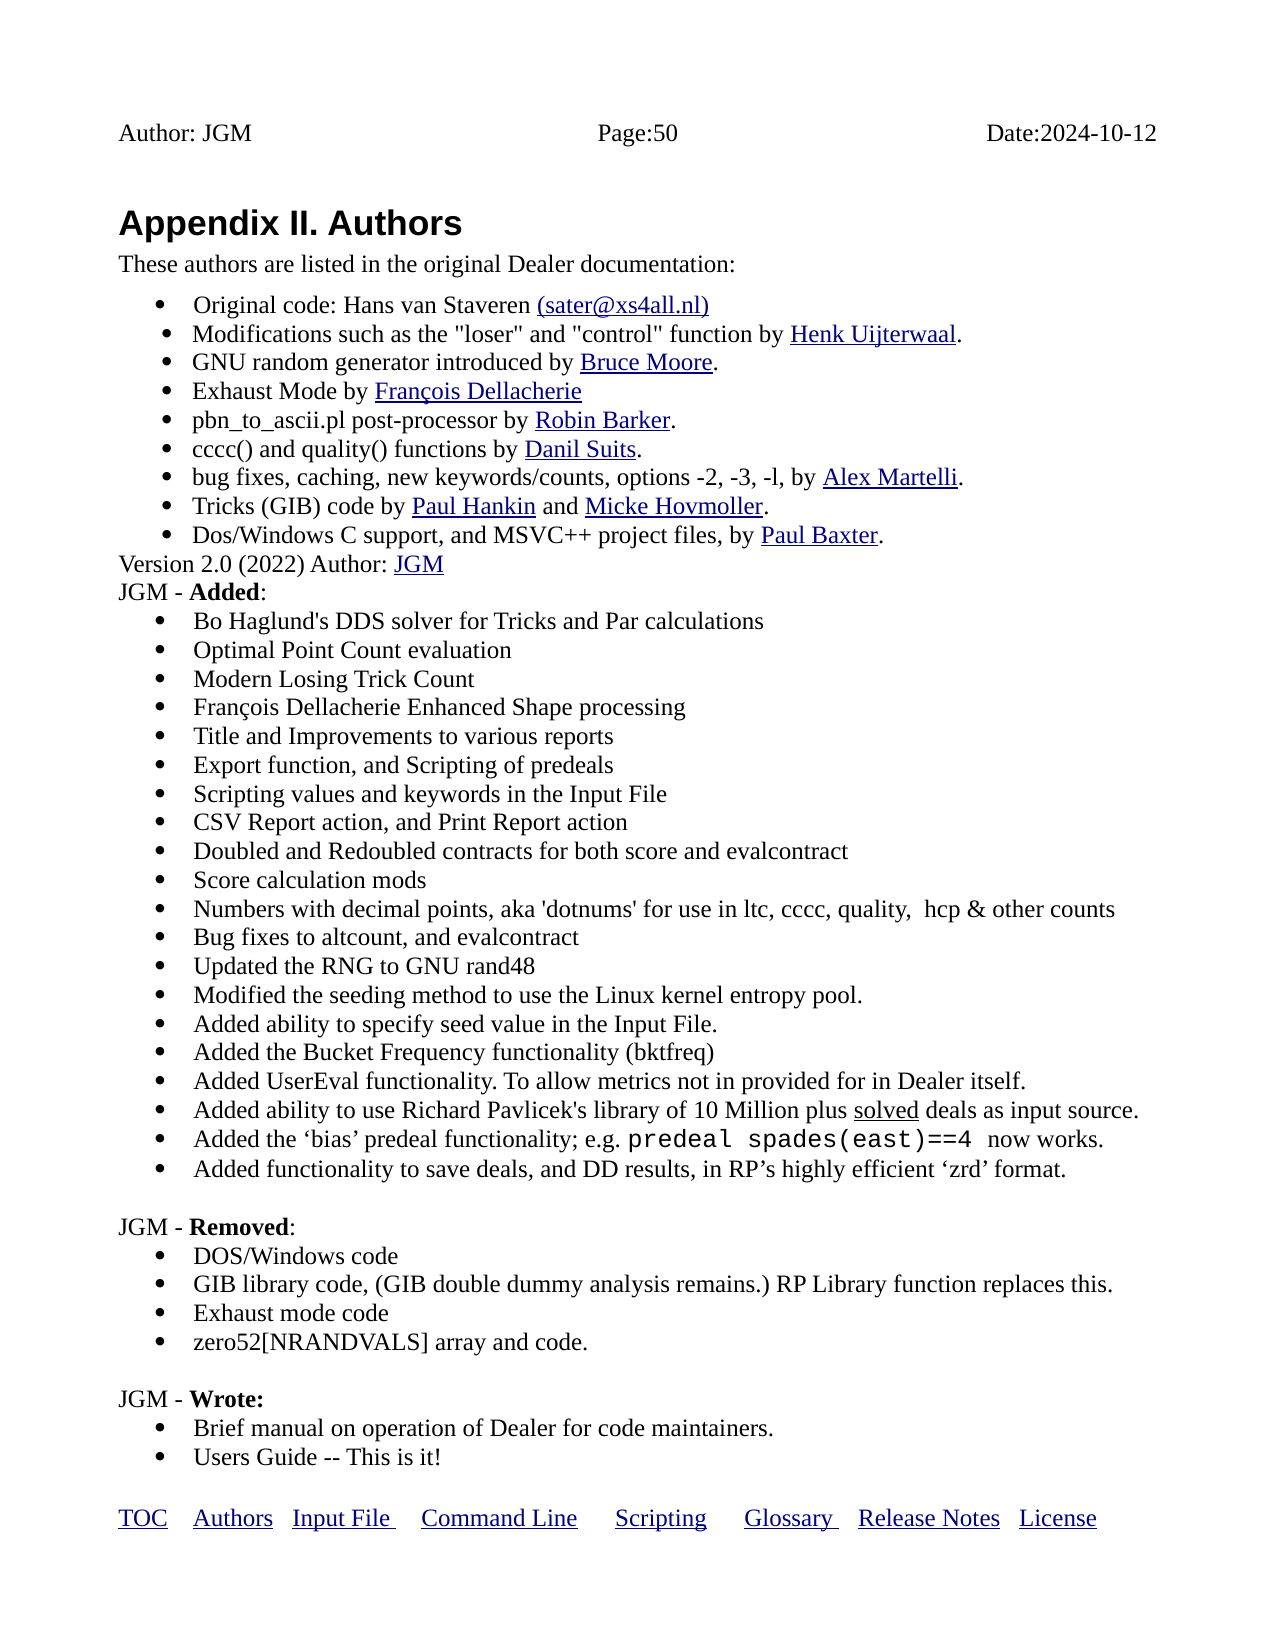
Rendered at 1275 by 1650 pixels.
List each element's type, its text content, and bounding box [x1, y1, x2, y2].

text These authors are listed in the original Dealer documentation: [118, 249, 1157, 277]
list Modifications such as the "loser" and "control" function by Henk Uijterwaal. [162, 319, 1157, 347]
list Export function, and Scripting of predeals [156, 750, 1157, 779]
text JGM - Added: [118, 577, 1157, 606]
list Scripting values and keywords in the Input File [156, 779, 1157, 807]
list Modified the seeding method to use the Linux kernel entropy pool. [156, 980, 1157, 1009]
list Exhaust Mode by François Dellacherie [162, 376, 1157, 405]
list DOS/Windows code [156, 1241, 1157, 1269]
list Score calculation mods [156, 865, 1157, 894]
list Tricks (GIB) code by Paul Hankin and Micke Hovmoller. [162, 491, 1157, 520]
list GIB library code, (GIB double dummy analysis remains.) RP Library function replaces this. [156, 1269, 1157, 1298]
list Numbers with decimal points, aka 'dotnums' for use in ltc, cccc, quality, hcp & other counts [156, 894, 1157, 922]
list Title and Improvements to various reports [156, 721, 1157, 750]
list bug fixes, caching, new keywords/counts, options -2, -3, -l, by Alex Martelli. [162, 462, 1157, 491]
text JGM - Removed: [118, 1212, 1157, 1241]
list Added UserEval functionality. To allow metrics not in provided for in Dealer itself. [156, 1066, 1157, 1095]
list Users Guide -- This is it! [156, 1442, 1157, 1471]
list Brief manual on operation of Dealer for code maintainers. [156, 1413, 1157, 1442]
list Modern Losing Trick Count [156, 664, 1157, 692]
list Dos/Windows C support, and MSVC++ project files, by Paul Baxter. [162, 520, 1157, 549]
list Original code: Hans van Staveren (sater@xs4all.nl) [156, 290, 1157, 319]
subtitle Appendix II. Authors [118, 202, 1157, 243]
list Added functionality to save deals, and DD results, in RP’s highly efficient ‘zrd’ format. [156, 1154, 1157, 1183]
list Bo Haglund's DDS solver for Tricks and Par calculations [156, 606, 1157, 635]
list GNU random generator introduced by Bruce Moore. [162, 347, 1157, 376]
list cccc() and quality() functions by Danil Suits. [162, 434, 1157, 462]
list Exhaust mode code [156, 1298, 1157, 1327]
list Optimal Point Count evaluation [156, 635, 1157, 664]
list Added ability to specify seed value in the Input File. [156, 1009, 1157, 1037]
list Doubled and Redoubled contracts for both score and evalcontract [156, 836, 1157, 865]
list Added ability to use Richard Pavlicek's library of 10 Million plus solved deals as input source. [156, 1095, 1157, 1124]
list Updated the RNG to GNU rand48 [156, 951, 1157, 980]
list pbn_to_ascii.pl post-processor by Robin Barker. [162, 405, 1157, 434]
list Added the ‘bias’ predeal functionality; e.g. predeal spades(east)==4 now works. [156, 1124, 1157, 1154]
list François Dellacherie Enhanced Shape processing [156, 692, 1157, 721]
text JGM - Wrote: [118, 1384, 1157, 1413]
list CSV Report action, and Print Report action [156, 807, 1157, 836]
list Bug fixes to altcount, and evalcontract [156, 922, 1157, 951]
text Version 2.0 (2022) Author: JGM [118, 549, 1157, 577]
list Added the Bucket Frequency functionality (bktfreq) [156, 1037, 1157, 1066]
list zero52[NRANDVALS] array and code. [156, 1327, 1157, 1356]
